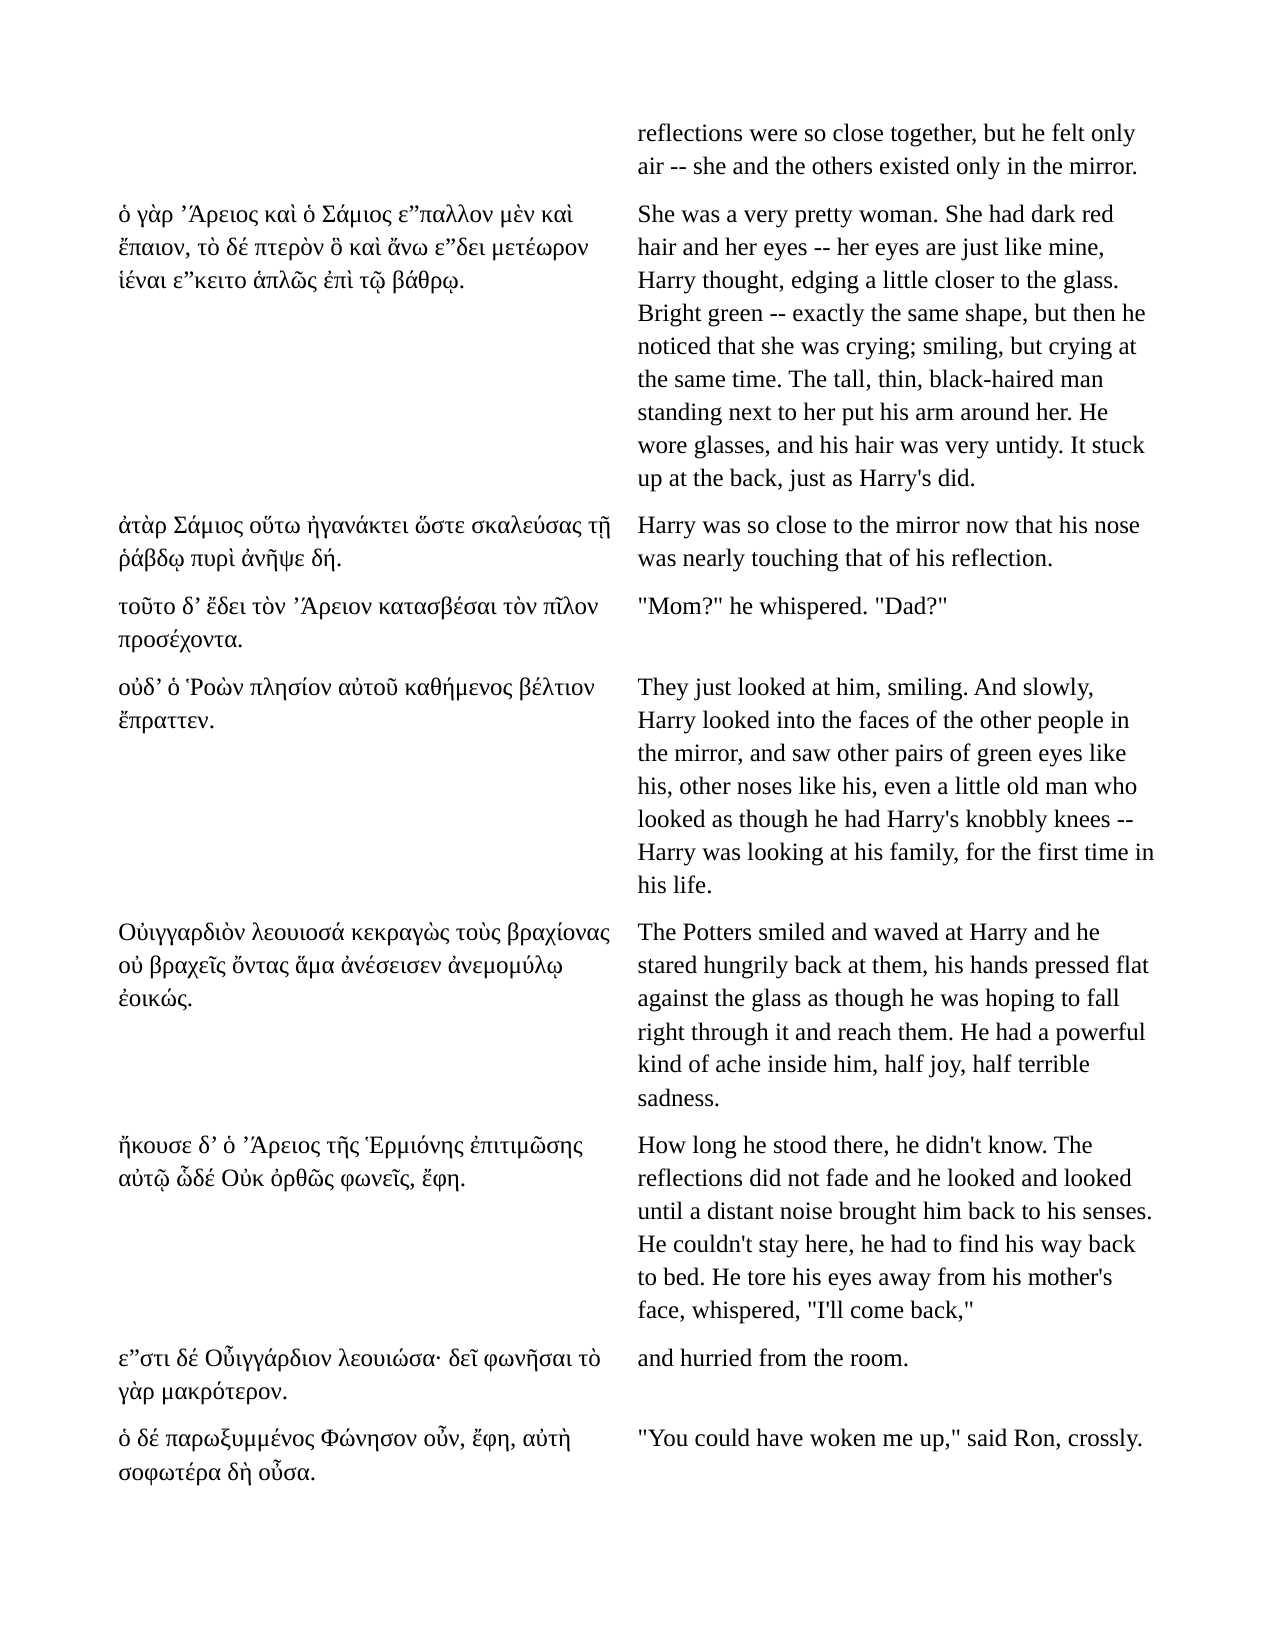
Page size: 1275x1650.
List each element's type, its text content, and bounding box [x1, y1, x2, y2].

table_cell ἤκουσε δ’ ὁ ’Άρειος τῆς Ἑρμιόνης ἐπιτιμῶσης αὐτῷ ὧδέ Οὐκ ὀρθῶς φωνεῖς, ἔφη. [118, 1130, 637, 1343]
table_cell ε”στι δέ Οὖιγγάρδιον λεουιώσα· δεῖ φωνῆσαι τὸ γὰρ μακρότερον. [118, 1343, 637, 1423]
table_cell οὐδ’ ὁ Ῥοὼν πλησίον αὐτοῦ καθήμενος βέλτιον ἔπραττεν. [118, 672, 637, 917]
table_cell Οὐιγγαρδιὸν λεουιοσά κεκραγὼς τοὺς βραχίονας οὐ βραχεῖς ὄντας ἅμα ἀνέσεισεν ἀνεμομύλῳ ἐοικώς. [118, 918, 637, 1130]
table_cell She was a very pretty woman. She had dark red hair and her eyes -- her eyes are just like mine, Harry thought, edging a little closer to the glass. Bright green -- exactly the same shape, but then he noticed that she was crying; smiling, but crying at the same time. The tall, thin, black-haired man standing next to her put his arm around her. He wore glasses, and his hair was very untidy. It stuck up at the back, just as Harry's did. [638, 199, 1157, 511]
table_cell "You could have woken me up," said Ron, crossly. [638, 1424, 1157, 1504]
table_cell ὁ γὰρ ’Άρειος καὶ ὁ Σάμιος ε”παλλον μὲν καὶ ἔπαιον, τὸ δέ πτερὸν ὃ καὶ ἄνω ε”δει μετέωρον ἱέναι ε”κειτο ἁπλῶς ἐπὶ τῷ βάθρῳ. [118, 199, 637, 511]
table_cell [118, 118, 637, 199]
table_cell They just looked at him, smiling. And slowly, Harry looked into the faces of the other people in the mirror, and saw other pairs of green eyes like his, other noses like his, even a little old man who looked as though he had Harry's knobbly knees -- Harry was looking at his family, for the first time in his life. [638, 672, 1157, 917]
table_cell reflections were so close together, but he felt only air -- she and the others existed only in the mirror. [638, 118, 1157, 199]
table_cell ἀτὰρ Σάμιος οὕτω ἠγανάκτει ὥστε σκαλεύσας τῇ ῥάβδῳ πυρὶ ἀνῆψε δή. [118, 511, 637, 591]
table_cell Harry was so close to the mirror now that his nose was nearly touching that of his reflection. [638, 511, 1157, 591]
table_cell "Mom?" he whispered. "Dad?" [638, 591, 1157, 672]
table_cell How long he stood there, he didn't know. The reflections did not fade and he looked and looked until a distant noise brought him back to his senses. He couldn't stay here, he had to find his way back to bed. He tore his eyes away from his mother's face, whispered, "I'll come back," [638, 1130, 1157, 1343]
table_cell The Potters smiled and waved at Harry and he stared hungrily back at them, his hands pressed flat against the glass as though he was hoping to fall right through it and reach them. He had a powerful kind of ache inside him, half joy, half terrible sadness. [638, 918, 1157, 1130]
table_cell ὁ δέ παρωξυμμένος Φώνησον οὖν, ἔφη, αὐτὴ σοφωτέρα δὴ οὖσα. [118, 1424, 637, 1504]
table_cell and hurried from the room. [638, 1343, 1157, 1423]
table_cell τοῦτο δ’ ἔδει τὸν ’Άρειον κατασβέσαι τὸν πῖλον προσέχοντα. [118, 591, 637, 672]
